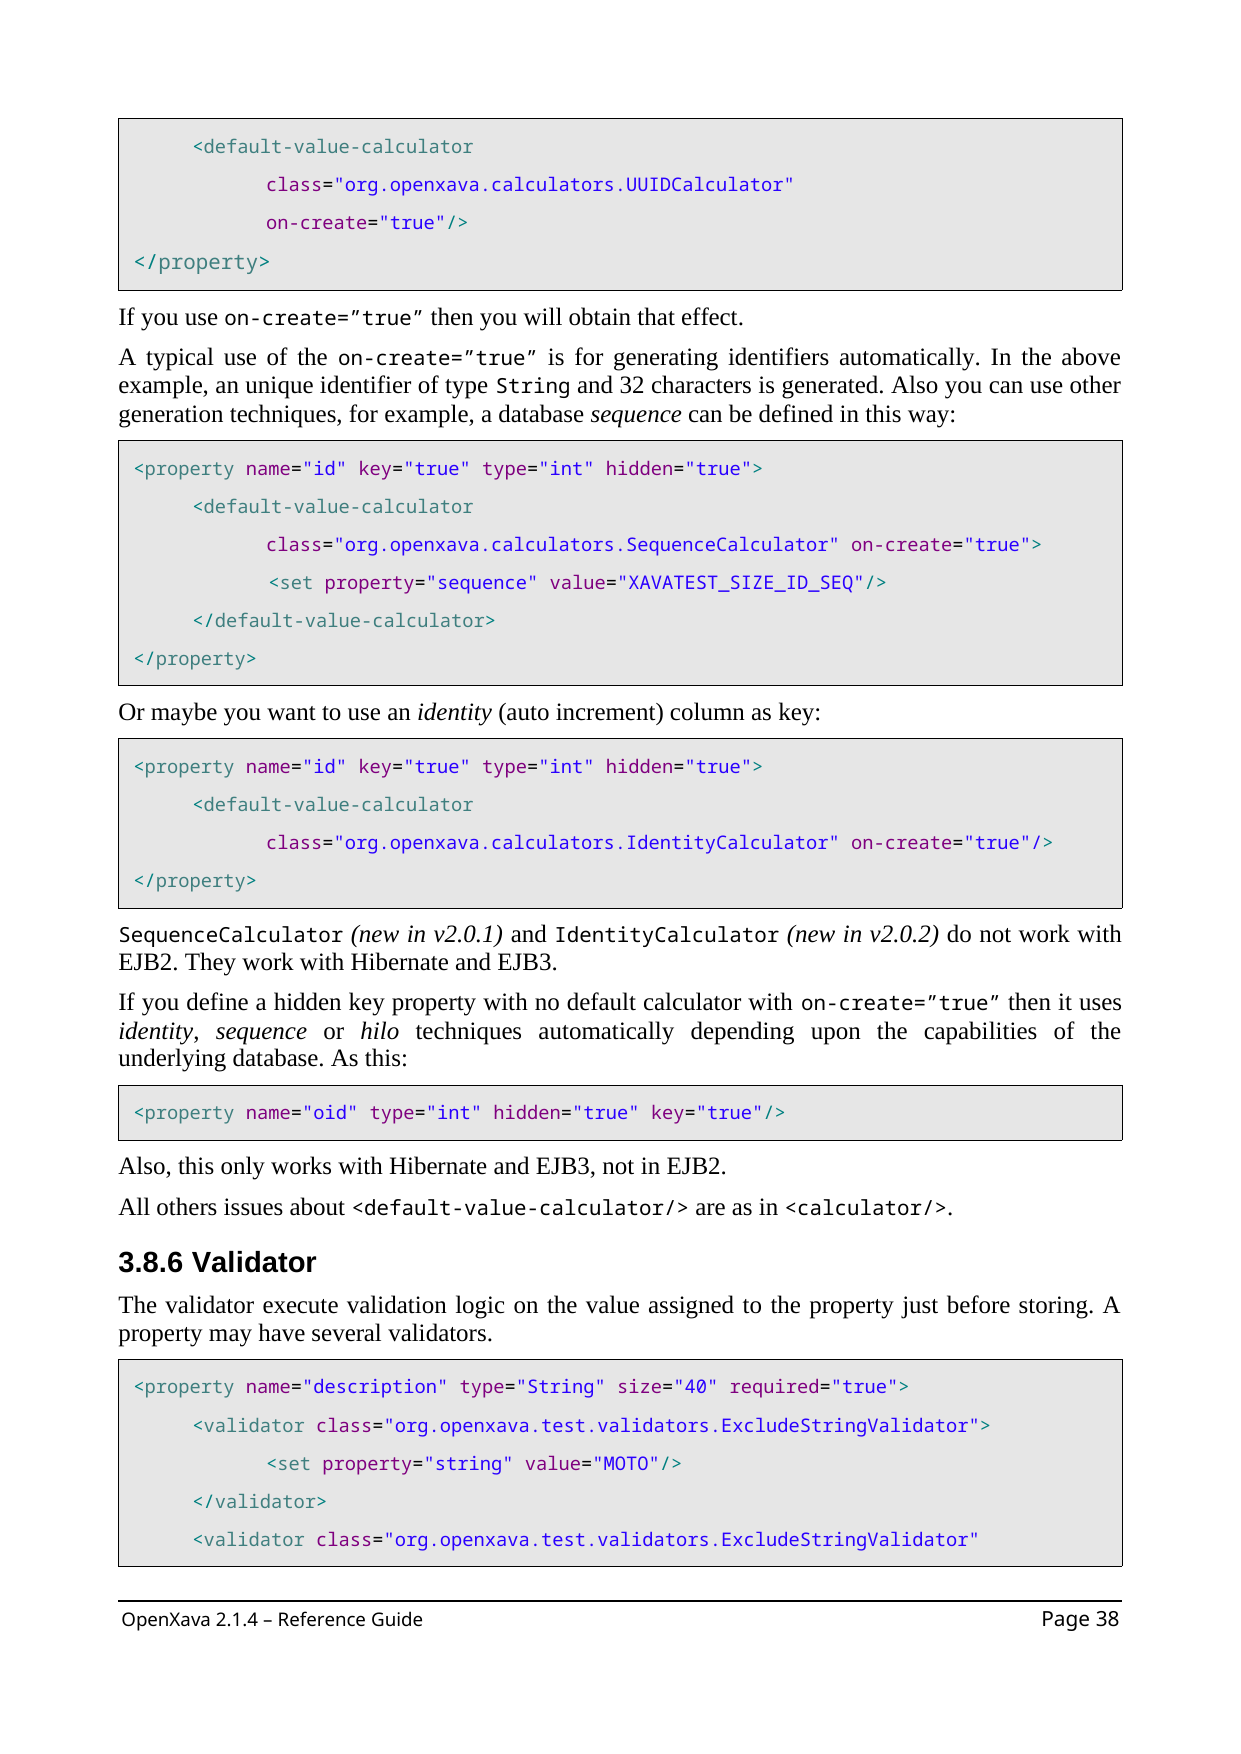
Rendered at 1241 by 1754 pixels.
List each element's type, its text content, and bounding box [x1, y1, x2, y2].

text <validator class="org.openxava.test.validators.ExcludeStringValidator"> [119, 1397, 1122, 1435]
text class="org.openxava.calculators.IdentityCalculator" on-create="true"/> [119, 814, 1122, 852]
text <default-value-calculator [119, 478, 1122, 516]
text <default-value-calculator [119, 119, 1122, 156]
text <validator class="org.openxava.test.validators.ExcludeStringValidator" [119, 1511, 1122, 1566]
text class="org.openxava.calculators.UUIDCalculator" [119, 156, 1122, 194]
text All others issues about <default-value-calculator/> are as in <calculator/>. [118, 1193, 1122, 1221]
text </property> [119, 630, 1122, 685]
text <property name="id" key="true" type="int" hidden="true"> [119, 441, 1122, 478]
text A typical use of the on-create=”true” is for generating identifiers automatically. In the above example, an unique identifier of type String and 32 characters is generated. Also you can use other generation techniques, for example, a database sequence can be defined in this way: [118, 343, 1122, 428]
text </property> [119, 852, 1122, 908]
text <property name="description" type="String" size="40" required="true"> [119, 1360, 1122, 1397]
text <default-value-calculator [119, 776, 1122, 814]
text <set property="string" value="MOTO"/> [119, 1435, 1122, 1473]
text on-create="true"/> [119, 194, 1122, 232]
text If you use on-create=”true” then you will obtain that effect. [118, 303, 1122, 331]
text SequenceCalculator (new in v2.0.1) and IdentityCalculator (new in v2.0.2) do not work with EJB2. They work with Hibernate and EJB3. [118, 920, 1122, 976]
text <set property="sequence" value="XAVATEST_SIZE_ID_SEQ"/> [119, 554, 1122, 592]
text </default-value-calculator> [119, 592, 1122, 630]
text <property name="id" key="true" type="int" hidden="true"> [119, 739, 1122, 776]
subtitle Validator [118, 1246, 1122, 1279]
text The validator execute validation logic on the value assigned to the property just before storing. A property may have several validators. [118, 1291, 1122, 1347]
text Or maybe you want to use an identity (auto increment) column as key: [118, 698, 1122, 726]
text Also, this only works with Hibernate and EJB3, not in EJB2. [118, 1152, 1122, 1180]
text class="org.openxava.calculators.SequenceCalculator" on-create="true"> [119, 516, 1122, 554]
text If you define a hidden key property with no default calculator with on-create=”true” then it uses identity, sequence or hilo techniques automatically depending upon the capabilities of the underlying database. As this: [118, 988, 1122, 1072]
text <property name="oid" type="int" hidden="true" key="true"/> [119, 1086, 1122, 1140]
text </property> [119, 232, 1122, 290]
text </validator> [119, 1473, 1122, 1511]
